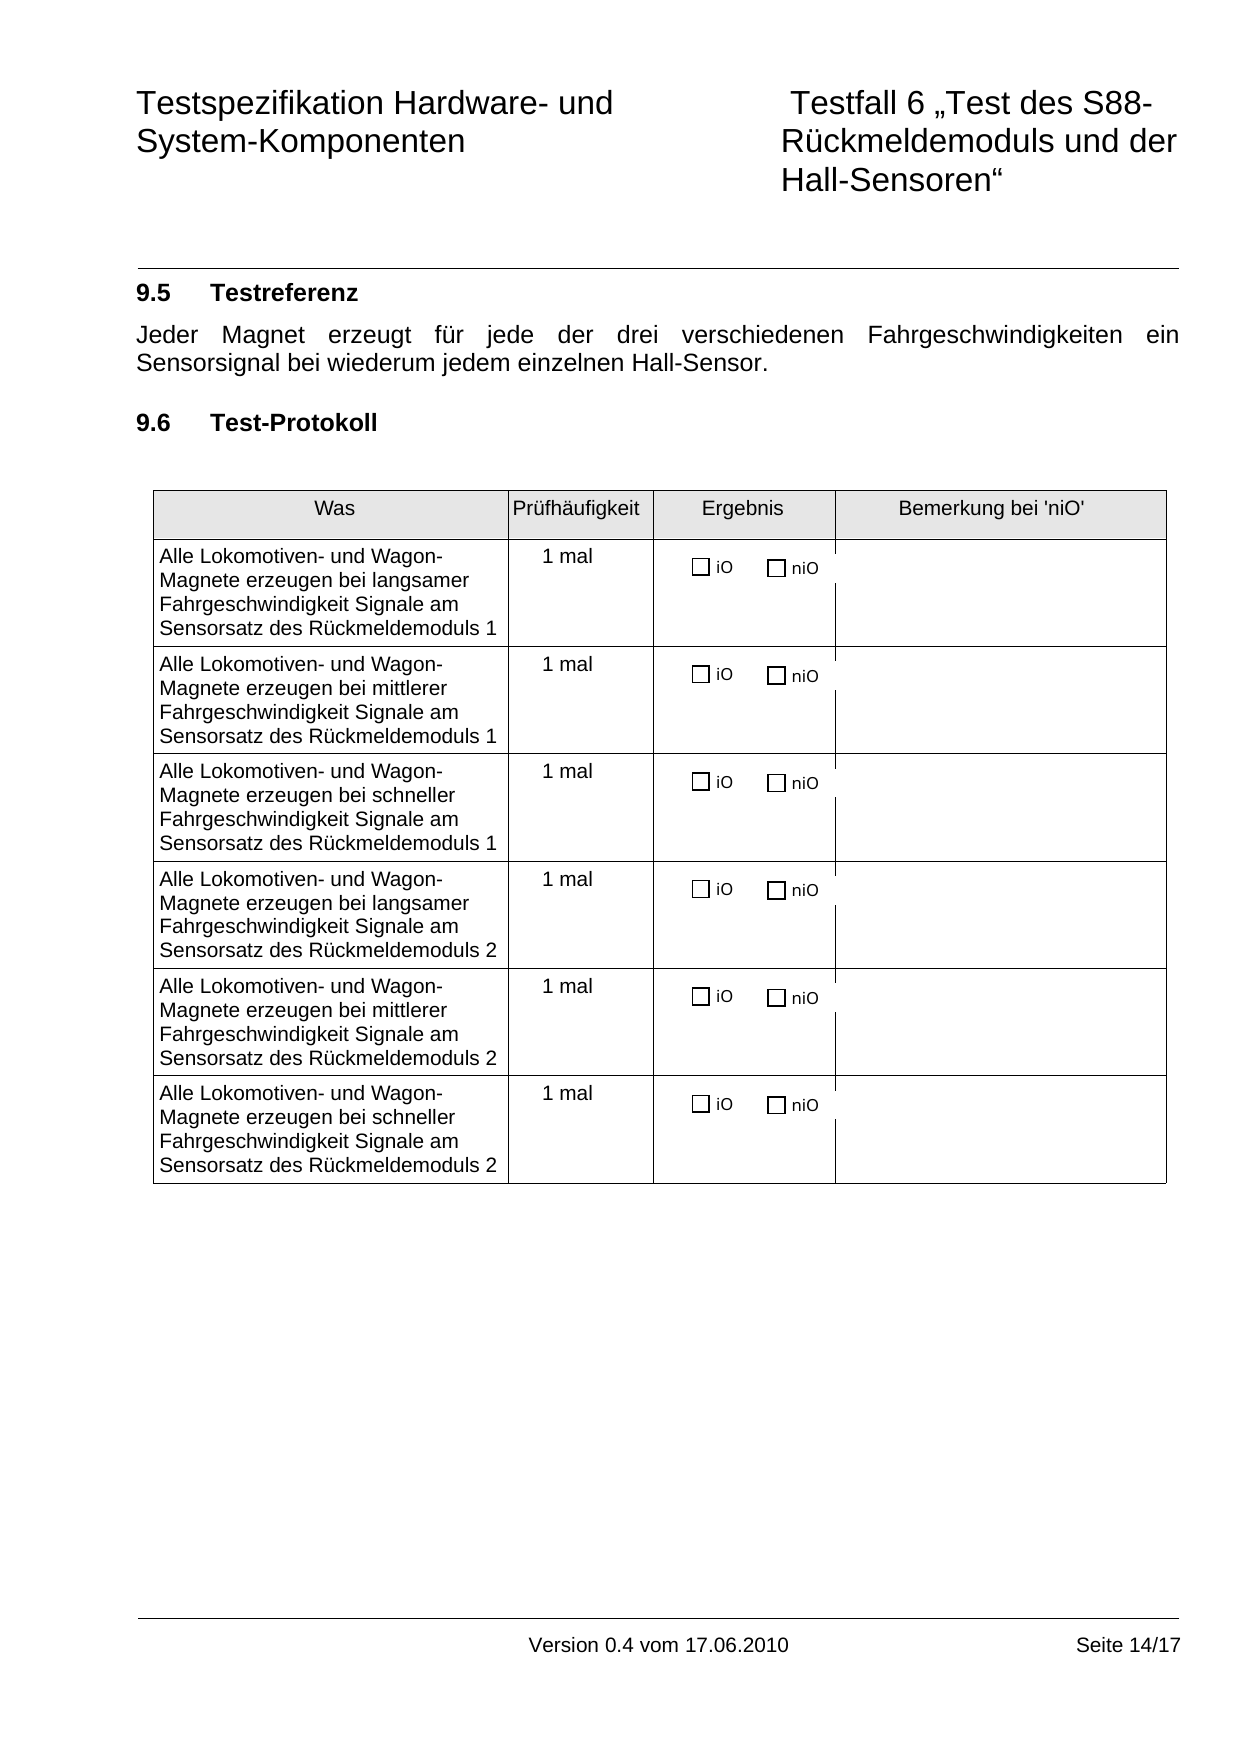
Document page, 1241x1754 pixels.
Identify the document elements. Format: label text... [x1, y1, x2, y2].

table_cell Alle Lokomotiven- und Wagon- Magnete erzeugen bei schneller Fahrgeschwindigkeit Signale am Sensorsatz des Rückmeldemoduls 1 [154, 754, 508, 861]
table_cell 1 mal [509, 540, 653, 646]
table_cell Alle Lokomotiven- und Wagon- Magnete erzeugen bei langsamer Fahrgeschwindigkeit Signale am Sensorsatz des Rückmeldemoduls 2 [154, 862, 508, 968]
table_cell [836, 969, 1166, 1075]
table_cell [654, 647, 835, 753]
table_header Prüfhäufigkeit [509, 491, 653, 538]
text Jeder Magnet erzeugt für jede der drei verschiedenen Fahrgeschwindigkeiten ein Sensorsignal bei wiederum jedem einzelnen Hall-Sensor. [136, 319, 1181, 377]
table_cell Alle Lokomotiven- und Wagon- Magnete erzeugen bei mittlerer Fahrgeschwindigkeit Signale am Sensorsatz des Rückmeldemoduls 2 [154, 969, 508, 1075]
table_cell [836, 540, 1166, 646]
table_cell Alle Lokomotiven- und Wagon- Magnete erzeugen bei langsamer Fahrgeschwindigkeit Signale am Sensorsatz des Rückmeldemoduls 1 [154, 540, 508, 646]
table_cell [836, 862, 1166, 968]
table_cell [654, 540, 835, 646]
table_cell [836, 647, 1166, 753]
table_header Bemerkung bei 'niO' [836, 491, 1166, 538]
table_cell Alle Lokomotiven- und Wagon- Magnete erzeugen bei mittlerer Fahrgeschwindigkeit Signale am Sensorsatz des Rückmeldemoduls 1 [154, 647, 508, 753]
table_cell 1 mal [509, 862, 653, 968]
table_header Was [154, 491, 508, 538]
table_cell [654, 862, 835, 968]
table_cell Alle Lokomotiven- und Wagon- Magnete erzeugen bei schneller Fahrgeschwindigkeit Signale am Sensorsatz des Rückmeldemoduls 2 [154, 1076, 508, 1183]
subtitle Test-Protokoll [136, 408, 1181, 437]
table_cell [654, 1076, 835, 1183]
table_cell 1 mal [509, 969, 653, 1075]
table_cell [654, 969, 835, 1075]
table_cell 1 mal [509, 647, 653, 753]
table_cell 1 mal [509, 754, 653, 861]
subtitle Testreferenz [136, 289, 1181, 307]
table_cell [836, 754, 1166, 861]
table_cell [654, 754, 835, 861]
table_header Ergebnis [654, 491, 835, 538]
table_cell [836, 1076, 1166, 1183]
table_cell 1 mal [509, 1076, 653, 1183]
